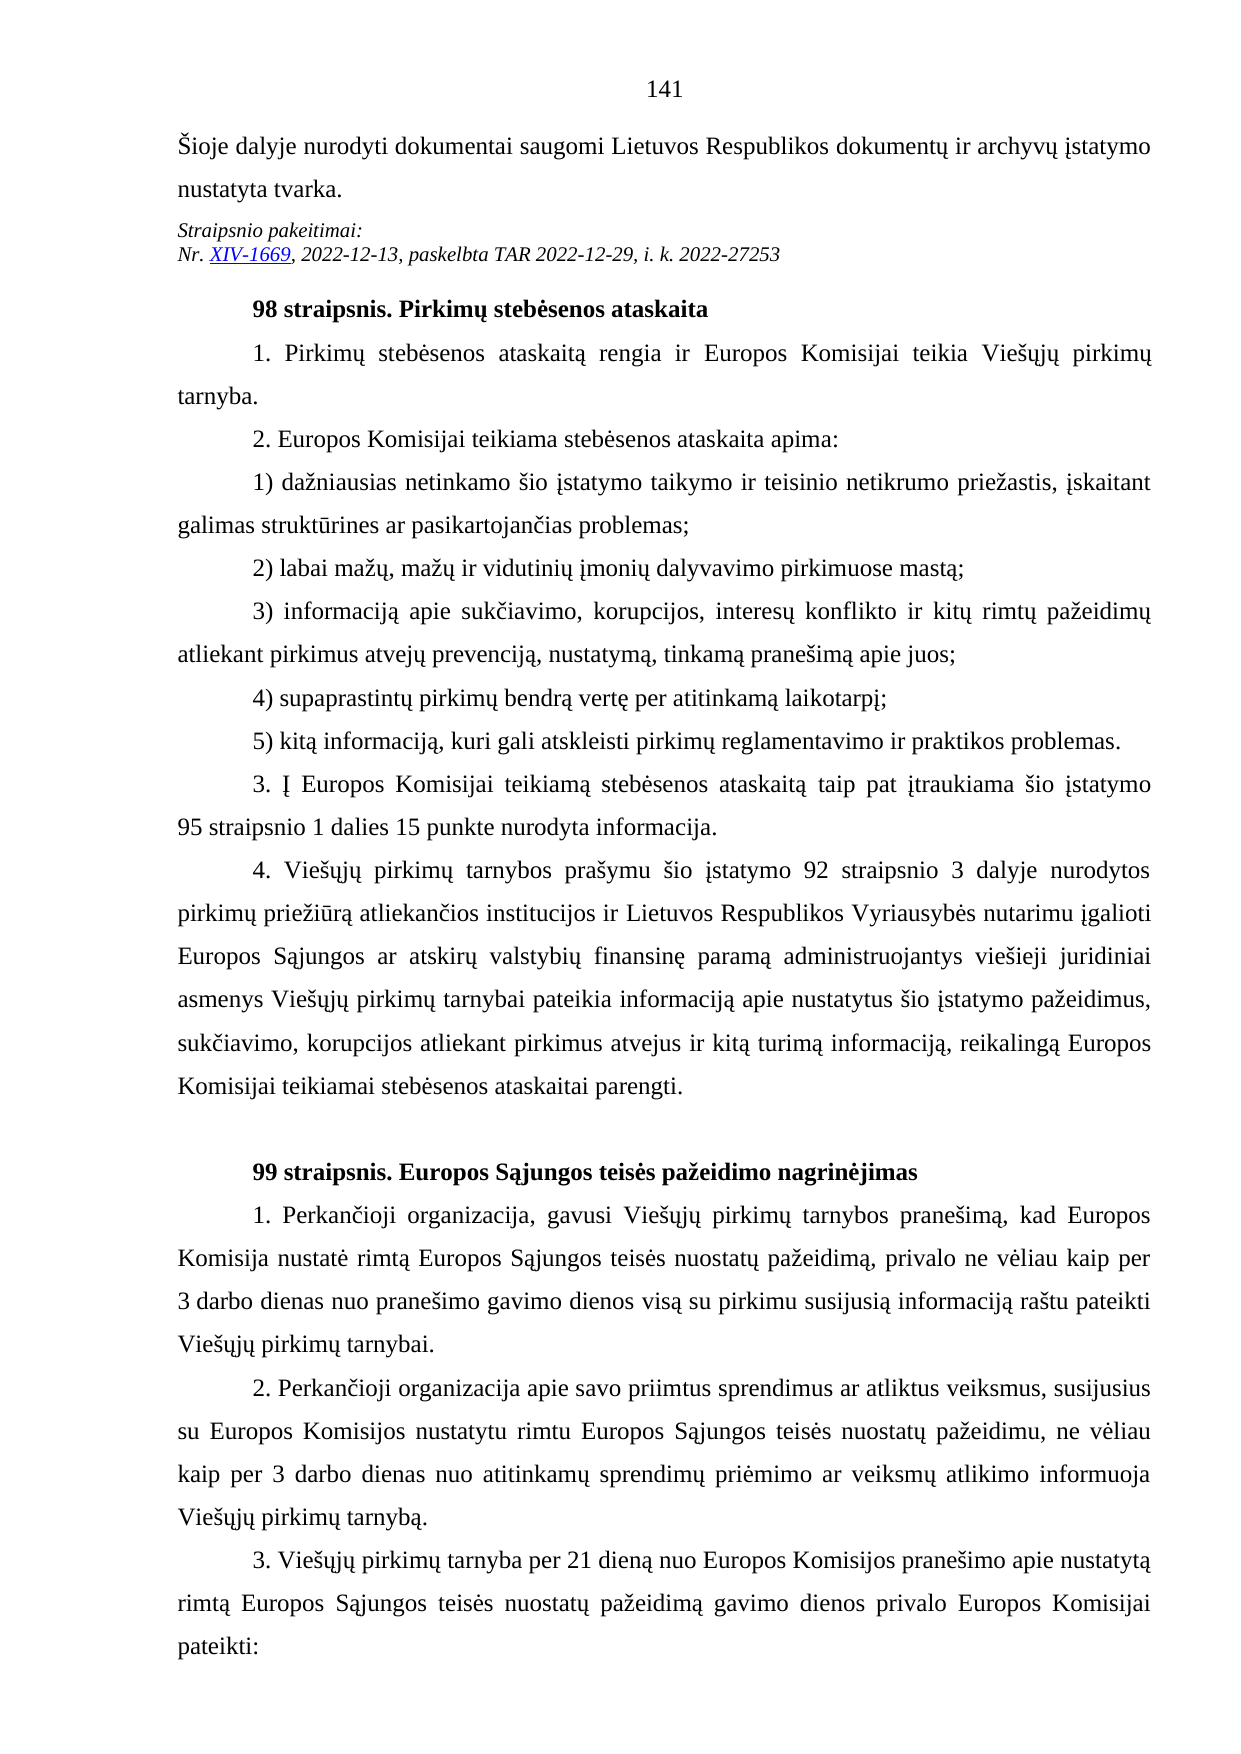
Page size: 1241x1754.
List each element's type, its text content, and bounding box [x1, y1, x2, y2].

text Straipsnio pakeitimai: [177, 218, 1152, 242]
text 99 straipsnis. Europos Sąjungos teisės pažeidimo nagrinėjimas [177, 1157, 1152, 1186]
text 1) dažniausias netinkamo šio įstatymo taikymo ir teisinio netikrumo priežastis, įskaitant galimas struktūrines ar pasikartojančias problemas; [177, 467, 1152, 539]
text 3. Viešųjų pirkimų tarnyba per 21 dieną nuo Europos Komisijos pranešimo apie nustatytą rimtą Europos Sąjungos teisės nuostatų pažeidimą gavimo dienos privalo Europos Komisijai pateikti: [177, 1545, 1152, 1660]
text 4) supaprastintų pirkimų bendrą vertę per atitinkamą laikotarpį; [177, 683, 1152, 711]
text 98 straipsnis. Pirkimų stebėsenos ataskaita [177, 294, 1152, 323]
text 4. Viešųjų pirkimų tarnybos prašymu šio įstatymo 92 straipsnio 3 dalyje nurodytos pirkimų priežiūrą atliekančios institucijos ir Lietuvos Respublikos Vyriausybės nutarimu įgalioti Europos Sąjungos ar atskirų valstybių finansinę paramą administruojantys viešieji juridiniai asmenys Viešųjų pirkimų tarnybai pateikia informaciją apie nustatytus šio įstatymo pažeidimus, sukčiavimo, korupcijos atliekant pirkimus atvejus ir kitą turimą informaciją, reikalingą Europos Komisijai teikiamai stebėsenos ataskaitai parengti. [177, 855, 1152, 1099]
text 2. Europos Komisijai teikiama stebėsenos ataskaita apima: [177, 424, 1152, 453]
text 1. Pirkimų stebėsenos ataskaitą rengia ir Europos Komisijai teikia Viešųjų pirkimų tarnyba. [177, 338, 1152, 409]
text Nr. XIV-1669, 2022-12-13, paskelbta TAR 2022-12-29, i. k. 2022-27253 [177, 242, 1152, 266]
text 1. Perkančioji organizacija, gavusi Viešųjų pirkimų tarnybos pranešimą, kad Europos Komisija nustatė rimtą Europos Sąjungos teisės nuostatų pažeidimą, privalo ne vėliau kaip per 3 darbo dienas nuo pranešimo gavimo dienos visą su pirkimu susijusią informaciją raštu pateikti Viešųjų pirkimų tarnybai. [177, 1200, 1152, 1358]
text Šioje dalyje nurodyti dokumentai saugomi Lietuvos Respublikos dokumentų ir archyvų įstatymo nustatyta tvarka. [177, 131, 1152, 203]
text 5) kitą informaciją, kuri gali atskleisti pirkimų reglamentavimo ir praktikos problemas. [177, 726, 1152, 754]
text 3. Į Europos Komisijai teikiamą stebėsenos ataskaitą taip pat įtraukiama šio įstatymo 95 straipsnio 1 dalies 15 punkte nurodyta informacija. [177, 769, 1152, 841]
text 2. Perkančioji organizacija apie savo priimtus sprendimus ar atliktus veiksmus, susijusius su Europos Komisijos nustatytu rimtu Europos Sąjungos teisės nuostatų pažeidimu, ne vėliau kaip per 3 darbo dienas nuo atitinkamų sprendimų priėmimo ar veiksmų atlikimo informuoja Viešųjų pirkimų tarnybą. [177, 1373, 1152, 1531]
text 2) labai mažų, mažų ir vidutinių įmonių dalyvavimo pirkimuose mastą; [177, 553, 1152, 582]
text 3) informaciją apie sukčiavimo, korupcijos, interesų konflikto ir kitų rimtų pažeidimų atliekant pirkimus atvejų prevenciją, nustatymą, tinkamą pranešimą apie juos; [177, 596, 1152, 668]
